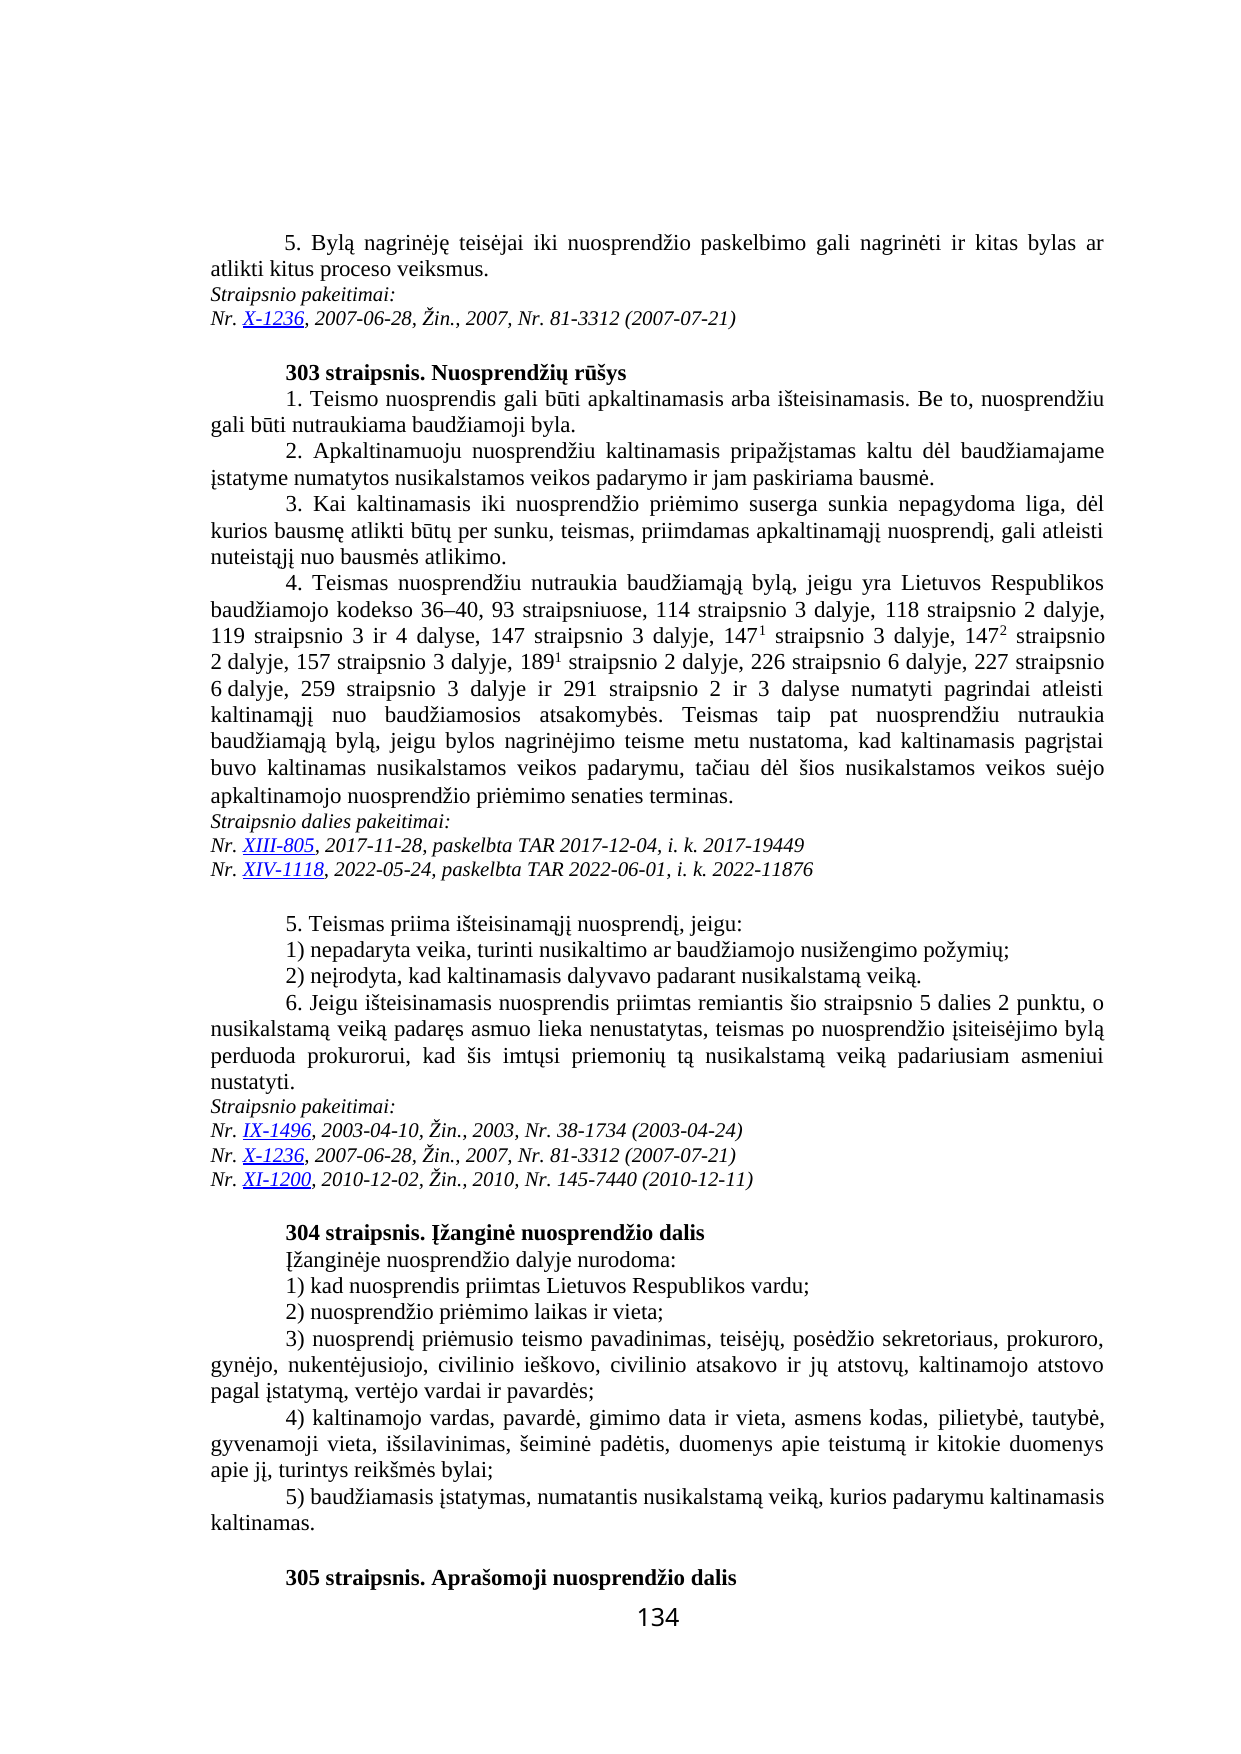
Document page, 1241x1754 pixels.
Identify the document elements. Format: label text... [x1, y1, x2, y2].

text Nr. XI-1200, 2010-12-02, Žin., 2010, Nr. 145-7440 (2010-12-11) [210, 1167, 1105, 1191]
text Nr. XIII-805, 2017-11-28, paskelbta TAR 2017-12-04, i. k. 2017-19449 [210, 833, 1105, 857]
text Nr. XIV-1118, 2022-05-24, paskelbta TAR 2022-06-01, i. k. 2022-11876 [210, 857, 1105, 881]
text Įžanginėje nuosprendžio dalyje nurodoma: [210, 1246, 1105, 1272]
text 5. Bylą nagrinėję teisėjai iki nuosprendžio paskelbimo gali nagrinėti ir kitas bylas ar atlikti kitus proceso veiksmus. [210, 229, 1105, 282]
text Nr. X-1236, 2007-06-28, Žin., 2007, Nr. 81-3312 (2007-07-21) [210, 1142, 1105, 1167]
text 305 straipsnis. Aprašomoji nuosprendžio dalis [210, 1564, 1105, 1591]
text 5. Teismas priima išteisinamąjį nuosprendį, jeigu: [210, 910, 1105, 936]
text Nr. IX-1496, 2003-04-10, Žin., 2003, Nr. 38-1734 (2003-04-24) [210, 1118, 1105, 1142]
text Nr. X-1236, 2007-06-28, Žin., 2007, Nr. 81-3312 (2007-07-21) [210, 306, 1105, 330]
text 1) nepadaryta veika, turinti nusikaltimo ar baudžiamojo nusižengimo požymių; [210, 936, 1105, 963]
text Straipsnio pakeitimai: [210, 1094, 1105, 1118]
text 1. Teismo nuosprendis gali būti apkaltinamasis arba išteisinamasis. Be to, nuosprendžiu gali būti nutraukiama baudžiamoji byla. [210, 385, 1105, 438]
text 1) kad nuosprendis priimtas Lietuvos Respublikos vardu; [210, 1272, 1105, 1298]
text 2) neįrodyta, kad kaltinamasis dalyvavo padarant nusikalstamą veiką. [210, 963, 1105, 989]
text 4. Teismas nuosprendžiu nutraukia baudžiamąją bylą, jeigu yra Lietuvos Respublikos baudžiamojo kodekso 36–40, 93 straipsniuose, 114 straipsnio 3 dalyje, 118 straipsnio 2 dalyje, 119 straipsnio 3 ir 4 dalyse, 147 straipsnio 3 dalyje, 1471 straipsnio 3 dalyje, 1472 straipsnio 2 dalyje, 157 straipsnio 3 dalyje, 1891 straipsnio 2 dalyje, 226 straipsnio 6 dalyje, 227 straipsnio 6 dalyje, 259 straipsnio 3 dalyje ir 291 straipsnio 2 ir 3 dalyse numatyti pagrindai atleisti kaltinamąjį nuo baudžiamosios atsakomybės. Teismas taip pat nuosprendžiu nutraukia baudžiamąją bylą, jeigu bylos nagrinėjimo teisme metu nustatoma, kad kaltinamasis pagrįstai buvo kaltinamas nusikalstamos veikos padarymu, tačiau dėl šios nusikalstamos veikos suėjo apkaltinamojo nuosprendžio priėmimo senaties terminas. [210, 569, 1105, 809]
text 5) baudžiamasis įstatymas, numatantis nusikalstamą veiką, kurios padarymu kaltinamasis kaltinamas. [210, 1483, 1105, 1536]
text Straipsnio dalies pakeitimai: [210, 809, 1105, 833]
text 3) nuosprendį priėmusio teismo pavadinimas, teisėjų, posėdžio sekretoriaus, prokuroro, gynėjo, nukentėjusiojo, civilinio ieškovo, civilinio atsakovo ir jų atstovų, kaltinamojo atstovo pagal įstatymą, vertėjo vardai ir pavardės; [210, 1325, 1105, 1404]
text 6. Jeigu išteisinamasis nuosprendis priimtas remiantis šio straipsnio 5 dalies 2 punktu, o nusikalstamą veiką padaręs asmuo lieka nenustatytas, teismas po nuosprendžio įsiteisėjimo bylą perduoda prokurorui, kad šis imtųsi priemonių tą nusikalstamą veiką padariusiam asmeniui nustatyti. [210, 989, 1105, 1094]
text 304 straipsnis. Įžanginė nuosprendžio dalis [210, 1219, 1105, 1246]
text 2) nuosprendžio priėmimo laikas ir vieta; [210, 1298, 1105, 1325]
text 303 straipsnis. Nuosprendžių rūšys [210, 358, 1105, 385]
text 2. Apkaltinamuoju nuosprendžiu kaltinamasis pripažįstamas kaltu dėl baudžiamajame įstatyme numatytos nusikalstamos veikos padarymo ir jam paskiriama bausmė. [210, 438, 1105, 490]
text Straipsnio pakeitimai: [210, 282, 1105, 306]
text 4) kaltinamojo vardas, pavardė, gimimo data ir vieta, asmens kodas, pilietybė, tautybė, gyvenamoji vieta, išsilavinimas, šeiminė padėtis, duomenys apie teistumą ir kitokie duomenys apie jį, turintys reikšmės bylai; [210, 1404, 1105, 1483]
text 3. Kai kaltinamasis iki nuosprendžio priėmimo suserga sunkia nepagydoma liga, dėl kurios bausmę atlikti būtų per sunku, teismas, priimdamas apkaltinamąjį nuosprendį, gali atleisti nuteistąjį nuo bausmės atlikimo. [210, 490, 1105, 569]
